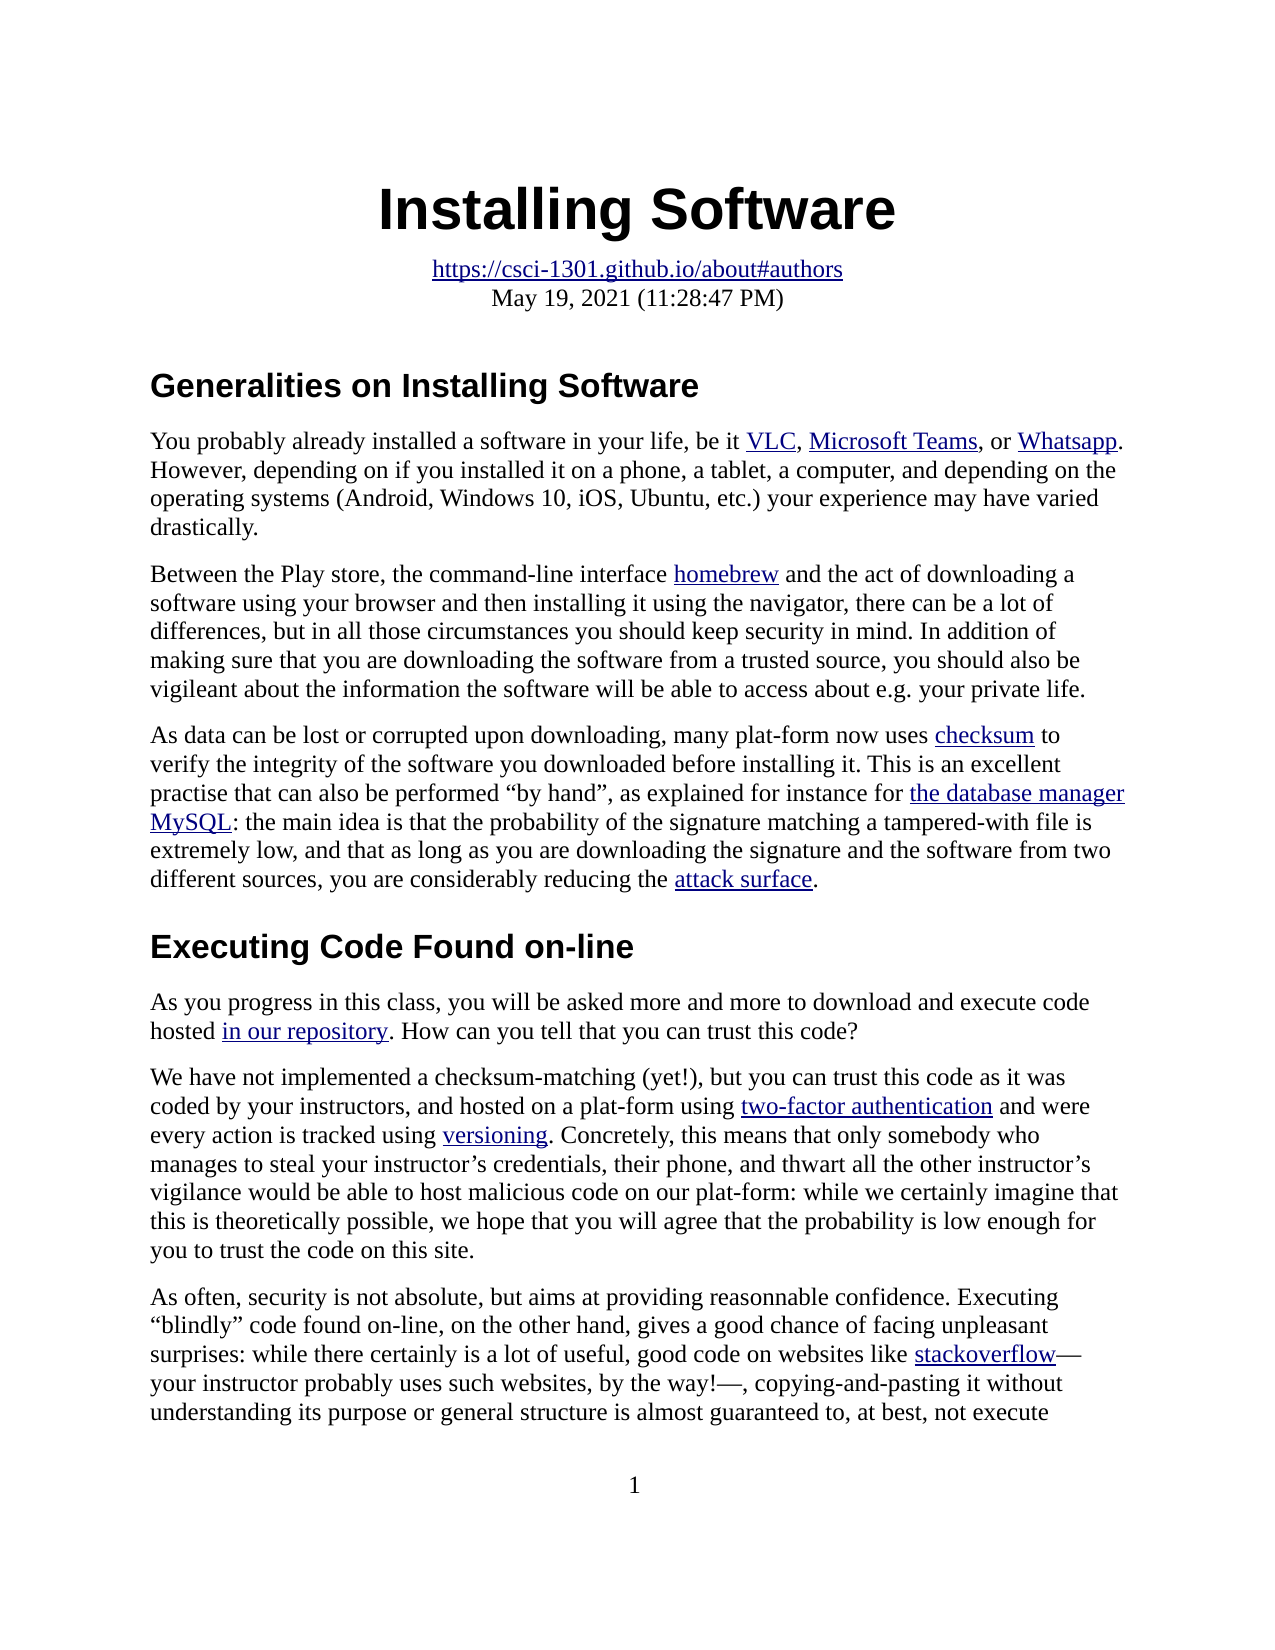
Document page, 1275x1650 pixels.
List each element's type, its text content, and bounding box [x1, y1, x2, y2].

text As often, security is not absolute, but aims at providing reasonnable confidence. Executing “blindly” code found on-line, on the other hand, gives a good chance of facing unpleasant surprises: while there certainly is a lot of useful, good code on websites like stackoverflow—your instructor probably uses such websites, by the way!—, copying-and-pasting it without understanding its purpose or general structure is almost guaranteed to, at best, not execute [150, 1282, 1125, 1425]
title Installing Software [150, 175, 1125, 242]
text https://csci-1301.github.io/about#authors [150, 254, 1125, 283]
text As you progress in this class, you will be asked more and more to download and execute code hosted in our repository. How can you tell that you can trust this code? [150, 987, 1125, 1044]
text Between the Play store, the command-line interface homebrew and the act of downloading a software using your browser and then installing it using the navigator, there can be a lot of differences, but in all those circumstances you should keep security in mind. In addition of making sure that you are downloading the software from a trusted source, you should also be vigileant about the information the software will be able to access about e.g. your private life. [150, 559, 1125, 703]
text As data can be lost or corrupted upon downloading, many plat-form now uses checksum to verify the integrity of the software you downloaded before installing it. This is an excellent practise that can also be performed “by hand”, as explained for instance for the database manager MySQL: the main idea is that the probability of the signature matching a tampered-with file is extremely low, and that as long as you are downloading the signature and the software from two different sources, you are considerably reducing the attack surface. [150, 721, 1125, 893]
subtitle Generalities on Installing Software [150, 366, 1125, 404]
text We have not implemented a checksum-matching (yet!), but you can trust this code as it was coded by your instructors, and hosted on a plat-form using two-factor authentication and were every action is tracked using versioning. Concretely, this means that only somebody who manages to steal your instructor’s credentials, their phone, and thwart all the other instructor’s vigilance would be able to host malicious code on our plat-form: while we certainly imagine that this is theoretically possible, we hope that you will agree that the probability is low enough for you to trust the code on this site. [150, 1062, 1125, 1264]
text May 19, 2021 (11:28:47 PM) [150, 283, 1125, 312]
text You probably already installed a software in your life, be it VLC, Microsoft Teams, or Whatsapp. However, depending on if you installed it on a phone, a tablet, a computer, and depending on the operating systems (Android, Windows 10, iOS, Ubuntu, etc.) your experience may have varied drastically. [150, 426, 1125, 541]
subtitle Executing Code Found on-line [150, 927, 1125, 966]
